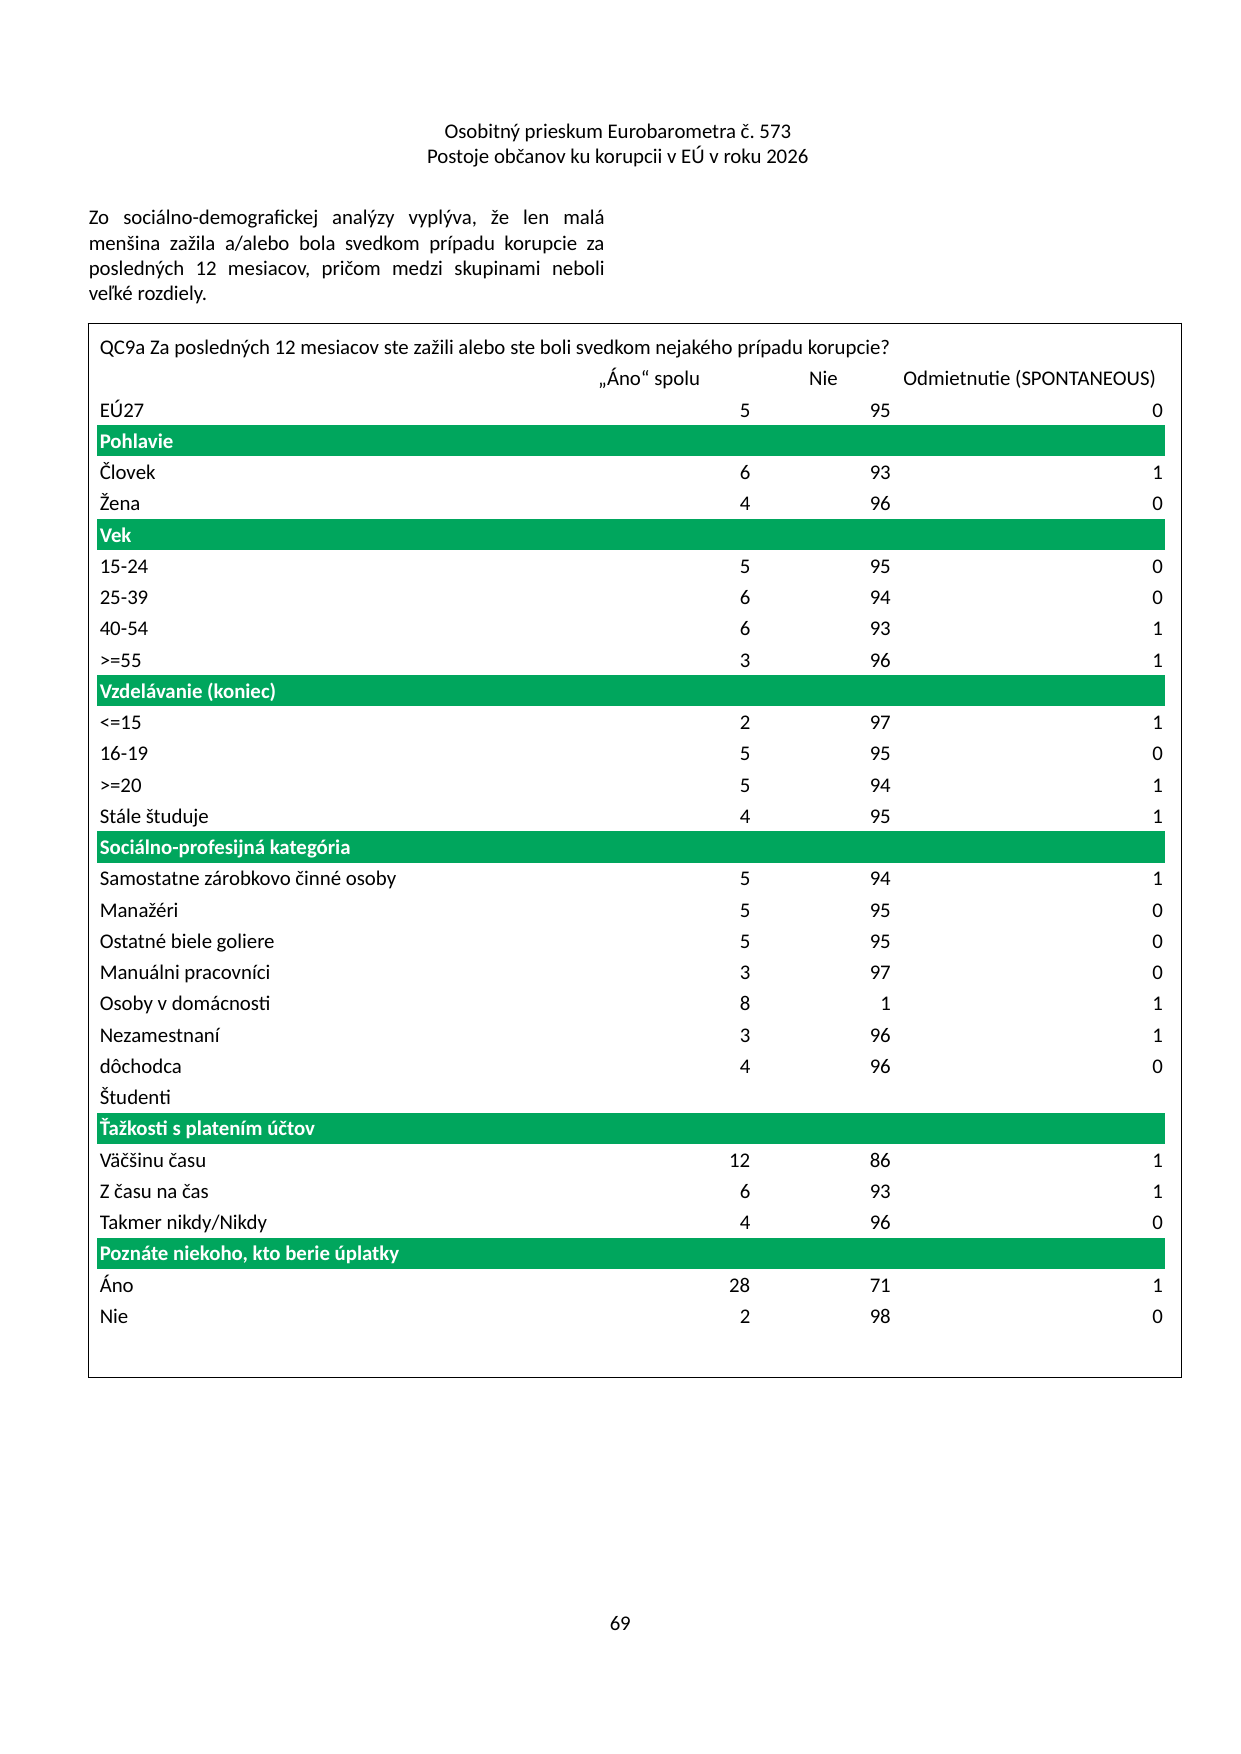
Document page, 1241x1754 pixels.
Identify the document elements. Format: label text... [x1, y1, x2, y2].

table_cell [545, 1081, 753, 1113]
table_cell 1 [894, 1144, 1165, 1175]
table_cell 28 [545, 1269, 753, 1300]
table_cell Študenti [97, 1081, 545, 1113]
table_cell 15-24 [97, 550, 545, 581]
table_cell 97 [753, 956, 893, 988]
table_cell Stále študuje [97, 800, 545, 831]
table_cell Poznáte niekoho, kto berie úplatky [97, 1238, 1165, 1269]
table_cell 96 [753, 644, 893, 675]
table_cell Vek [97, 519, 1165, 550]
table_cell Manažéri [97, 894, 545, 925]
table_cell 71 [753, 1269, 893, 1300]
table_cell 1 [894, 456, 1165, 488]
table_cell 12 [545, 1144, 753, 1175]
table_cell 86 [753, 1144, 893, 1175]
table_cell 4 [545, 1206, 753, 1238]
table_cell [894, 1081, 1165, 1113]
table_cell 16-19 [97, 738, 545, 769]
table_cell 1 [894, 644, 1165, 675]
table_cell 2 [545, 706, 753, 738]
table_cell 5 [545, 394, 753, 425]
table_cell 94 [753, 581, 893, 613]
table_cell 1 [753, 988, 893, 1019]
table_cell 1 [894, 988, 1165, 1019]
table_cell Vzdelávanie (koniec) [97, 675, 1165, 706]
table_cell 96 [753, 1050, 893, 1081]
table_cell 0 [894, 925, 1165, 956]
table_cell Ťažkosti s platením účtov [97, 1113, 1165, 1144]
table_cell 1 [894, 800, 1165, 831]
table_cell Nie [97, 1300, 545, 1331]
table_cell Odmietnutie (SPONTANEOUS) [894, 363, 1165, 394]
table_cell 1 [894, 1175, 1165, 1206]
table_cell 0 [894, 550, 1165, 581]
table_cell >=20 [97, 769, 545, 800]
table_cell 1 [894, 863, 1165, 894]
text Zo sociálno-demografickej analýzy vyplýva, že len malá menšina zažila a/alebo bola svedkom prípadu korupcie za posledných 12 mesiacov, pričom medzi skupinami neboli veľké rozdiely. [88, 204, 605, 306]
table_cell 96 [753, 488, 893, 519]
table_cell Nie [753, 363, 893, 394]
table_cell 4 [545, 1050, 753, 1081]
table_cell 0 [894, 894, 1165, 925]
table_cell 95 [753, 925, 893, 956]
table_cell [753, 1081, 893, 1113]
table_cell Žena [97, 488, 545, 519]
table_cell 6 [545, 456, 753, 488]
table_cell 0 [894, 581, 1165, 613]
table_cell 5 [545, 550, 753, 581]
table_cell Sociálno-profesijná kategória [97, 831, 1165, 863]
table_cell 40-54 [97, 613, 545, 644]
table_cell Pohlavie [97, 425, 1165, 456]
table_cell Takmer nikdy/Nikdy [97, 1206, 545, 1238]
table_cell Osoby v domácnosti [97, 988, 545, 1019]
table_cell Manuálni pracovníci [97, 956, 545, 988]
table_cell 5 [545, 863, 753, 894]
table_cell dôchodca [97, 1050, 545, 1081]
table_cell Samostatne zárobkovo činné osoby [97, 863, 545, 894]
table_cell Človek [97, 456, 545, 488]
table_cell 93 [753, 1175, 893, 1206]
table_cell 1 [894, 613, 1165, 644]
table_cell 5 [545, 925, 753, 956]
table_cell 4 [545, 800, 753, 831]
table_cell 6 [545, 613, 753, 644]
table_cell Väčšinu času [97, 1144, 545, 1175]
table_cell 0 [894, 956, 1165, 988]
table_cell 5 [545, 894, 753, 925]
table_cell Nezamestnaní [97, 1019, 545, 1050]
table_cell 2 [545, 1300, 753, 1331]
table_cell [97, 363, 545, 394]
table_cell 96 [753, 1206, 893, 1238]
table_cell Ostatné biele goliere [97, 925, 545, 956]
table_cell 5 [545, 769, 753, 800]
table_cell 93 [753, 613, 893, 644]
table_cell 5 [545, 738, 753, 769]
table_cell 4 [545, 488, 753, 519]
table_cell Z času na čas [97, 1175, 545, 1206]
table_cell 0 [894, 1050, 1165, 1081]
table_header QC9a Za posledných 12 mesiacov ste zažili alebo ste boli svedkom nejakého prípadu korupcie? [97, 331, 1165, 363]
table_cell 25-39 [97, 581, 545, 613]
table_cell <=15 [97, 706, 545, 738]
table_cell >=55 [97, 644, 545, 675]
table_cell 95 [753, 550, 893, 581]
table_cell 1 [894, 1269, 1165, 1300]
table_cell 8 [545, 988, 753, 1019]
table_cell 97 [753, 706, 893, 738]
table_cell 0 [894, 394, 1165, 425]
table_cell „Áno“ spolu [545, 363, 753, 394]
table_cell Áno [97, 1269, 545, 1300]
table_cell 94 [753, 769, 893, 800]
table_cell 0 [894, 488, 1165, 519]
table_cell 6 [545, 581, 753, 613]
table_cell EÚ27 [97, 394, 545, 425]
table_cell 94 [753, 863, 893, 894]
table_cell 95 [753, 800, 893, 831]
table_cell 93 [753, 456, 893, 488]
table_cell 1 [894, 1019, 1165, 1050]
table_cell 3 [545, 1019, 753, 1050]
table_cell 96 [753, 1019, 893, 1050]
table_cell 6 [545, 1175, 753, 1206]
table_cell 3 [545, 644, 753, 675]
table_cell 0 [894, 738, 1165, 769]
table_cell 0 [894, 1206, 1165, 1238]
table_cell 95 [753, 394, 893, 425]
table_cell 95 [753, 894, 893, 925]
table_cell 1 [894, 706, 1165, 738]
table_cell 98 [753, 1300, 893, 1331]
table_cell 1 [894, 769, 1165, 800]
table_cell 3 [545, 956, 753, 988]
table_cell 95 [753, 738, 893, 769]
table_cell 0 [894, 1300, 1165, 1331]
